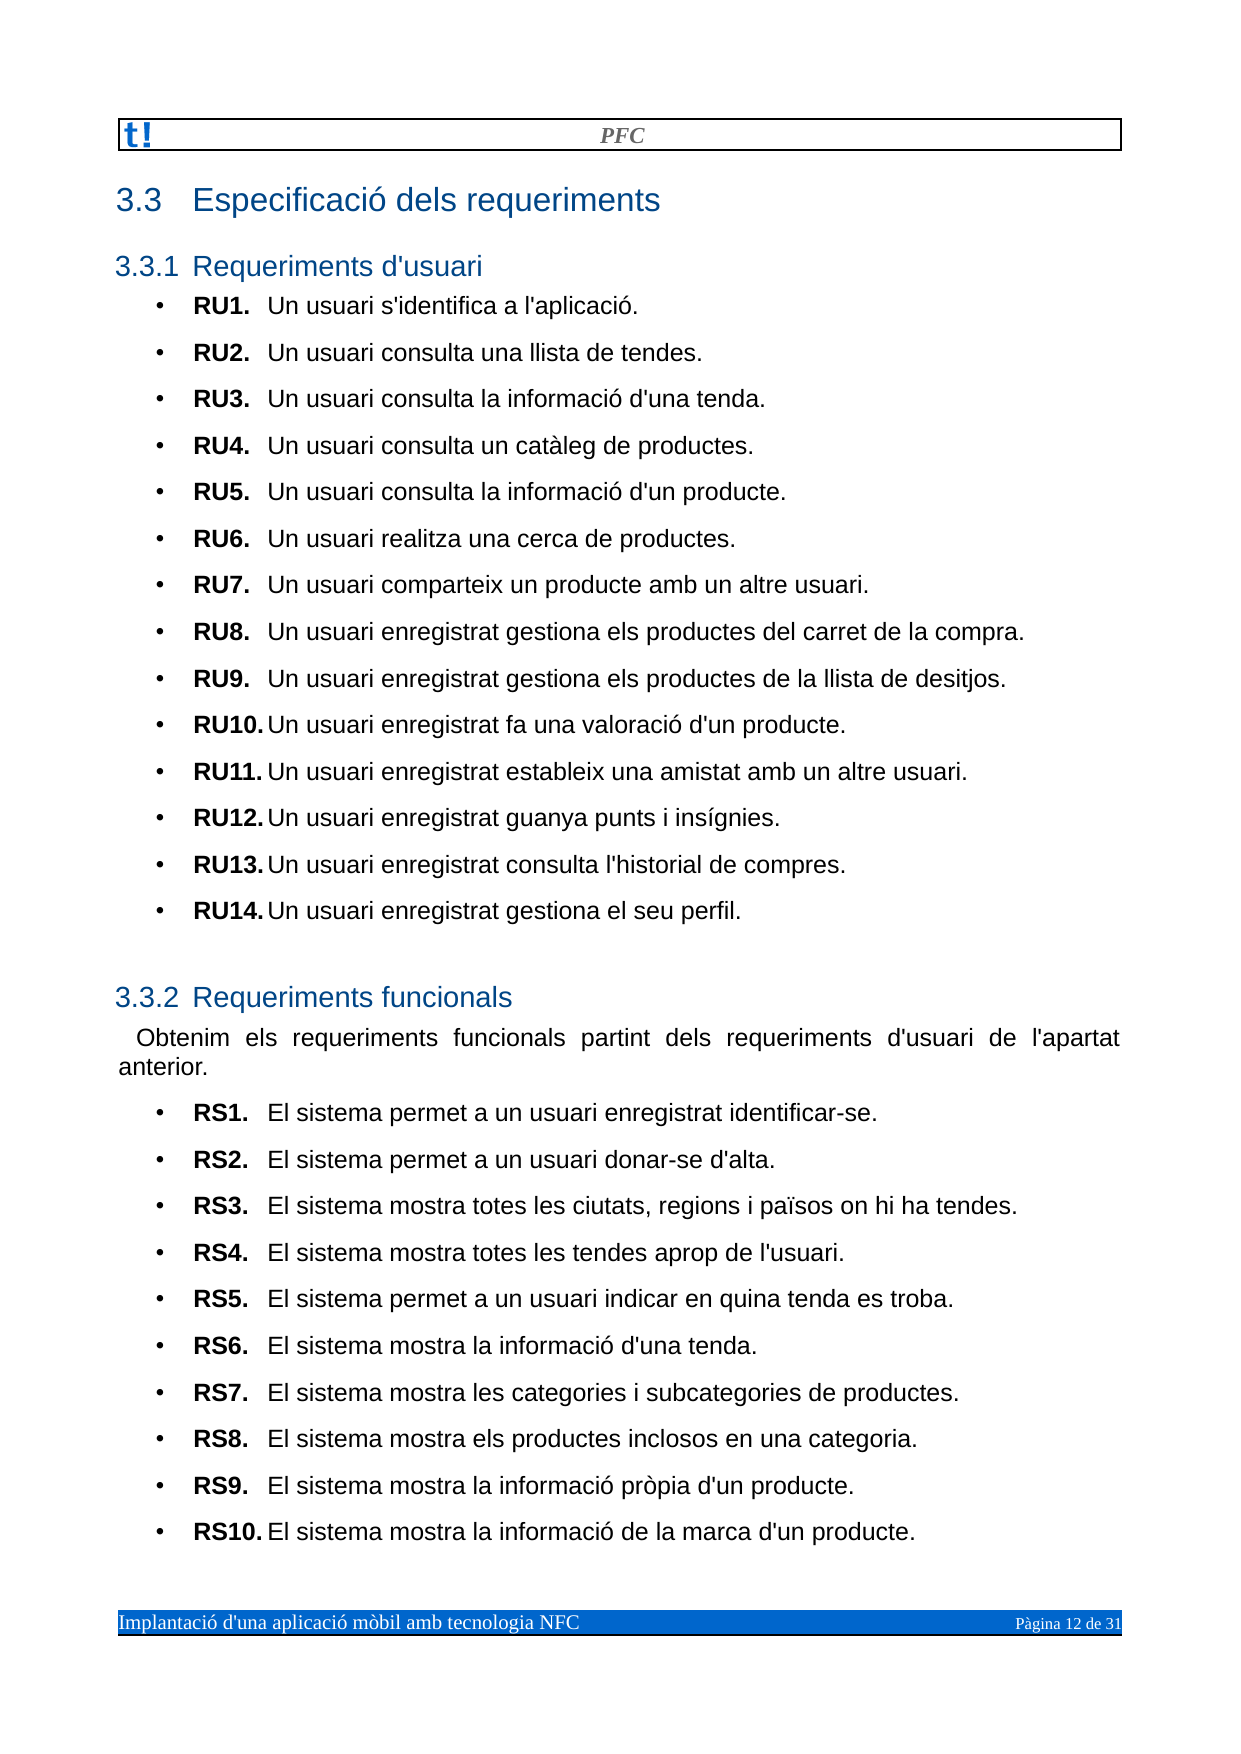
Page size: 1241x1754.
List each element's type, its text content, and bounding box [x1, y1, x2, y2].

list RU10. Un usuari enregistrat fa una valoració d'un producte. [156, 710, 1122, 739]
list RU4. Un usuari consulta un catàleg de productes. [156, 431, 1122, 459]
list RU3. Un usuari consulta la informació d'una tenda. [156, 384, 1122, 413]
list RS5. El sistema permet a un usuari indicar en quina tenda es troba. [156, 1284, 1122, 1313]
subtitle Requeriments d'usuari [106, 249, 1122, 282]
list RU6. Un usuari realitza una cerca de productes. [156, 524, 1122, 553]
list RU12. Un usuari enregistrat guanya punts i insígnies. [156, 803, 1122, 832]
list RU13. Un usuari enregistrat consulta l'historial de compres. [156, 850, 1122, 879]
list RU14. Un usuari enregistrat gestiona el seu perfil. [156, 896, 1122, 925]
list RS9. El sistema mostra la informació pròpia d'un producte. [156, 1471, 1122, 1499]
list RS10. El sistema mostra la informació de la marca d'un producte. [156, 1517, 1122, 1546]
list RS7. El sistema mostra les categories i subcategories de productes. [156, 1377, 1122, 1406]
list RU5. Un usuari consulta la informació d'un producte. [156, 477, 1122, 506]
picture [123, 121, 151, 148]
list RS8. El sistema mostra els productes inclosos en una categoria. [156, 1424, 1122, 1453]
list RS4. El sistema mostra totes les tendes aprop de l'usuari. [156, 1238, 1122, 1267]
list RU1. Un usuari s'identifica a l'aplicació. [156, 291, 1122, 320]
text Obtenim els requeriments funcionals partint dels requeriments d'usuari de l'apartat anterior. [118, 1023, 1122, 1080]
list RU9. Un usuari enregistrat gestiona els productes de la llista de desitjos. [156, 663, 1122, 692]
subtitle Requeriments funcionals [106, 981, 1122, 1014]
list RS1. El sistema permet a un usuari enregistrat identificar-se. [156, 1098, 1122, 1127]
list RS2. El sistema permet a un usuari donar-se d'alta. [156, 1145, 1122, 1173]
list RU2. Un usuari consulta una llista de tendes. [156, 338, 1122, 366]
list RU8. Un usuari enregistrat gestiona els productes del carret de la compra. [156, 617, 1122, 646]
subtitle Especificació dels requeriments [106, 181, 1122, 219]
list RS3. El sistema mostra totes les ciutats, regions i països on hi ha tendes. [156, 1191, 1122, 1220]
list RU7. Un usuari comparteix un producte amb un altre usuari. [156, 570, 1122, 599]
list RU11. Un usuari enregistrat estableix una amistat amb un altre usuari. [156, 757, 1122, 786]
list RS6. El sistema mostra la informació d'una tenda. [156, 1331, 1122, 1360]
